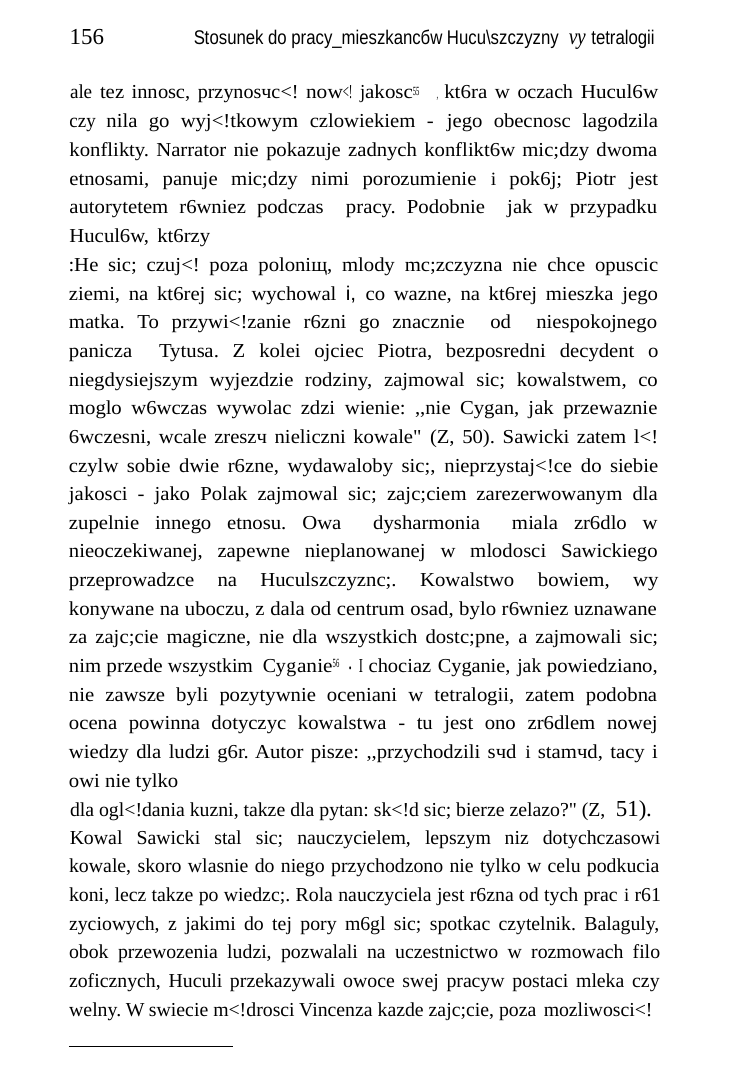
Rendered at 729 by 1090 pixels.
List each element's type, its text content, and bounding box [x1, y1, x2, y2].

text :Не sic; czuj<! poza poloniщ, mlody mc;zczyzna nie chce opuscic ziemi, na kt6rej sic; wychowal і, со wazne, na kt6rej mieszka jego matka. То przywi<!zanie r6zni go znacznie od niespokojnego panicza Tytusa. Z kolei ojciec Piotra, bezposredni decydent о niegdysiejszym wyjezdzie rodziny, zajmowal sic; kowalstwem, со moglo w6wczas wywolac zdzi­ wienie: ,,nie Cygan, jak przewaznie 6wczesni, wcale zreszч nieliczni kowale" (Z, 50). Sawicki zatem l<!czylw sobie dwie r6zne, wydawaloby sic;, nieprzystaj<!ce do siebie jakosci - jako Polak zajmowal sic; zajc;ciem zarezerwowanym dla zupelnie innego etnosu. Owa dysharmonia miala zr6dlo w nieoczekiwanej, zapewne nieplanowanej w mlodosci Sawickiego przeprowadzce na Huculszczyznc;. Kowalstwo bowiem, wy­ konywane na uboczu, z dala od centrum osad, bylo r6wniez uznawane za zajc;cie magiczne, nie dla wszystkich dostc;pne, а zajmowali sic; nim przede wszystkim Cyganie56 • І chociaz Cyganie, jak powiedziano, nie zawsze byli pozytywnie oceniani w tetralogii, zatem podobna ocena powinna dotyczyc kowalstwa - tu jest ono zr6dlem nowej wiedzy dla ludzi g6r. Autor pisze: ,,przychodzili sчd і stamчd, tacy і owi nie tylko [68, 253, 658, 791]
text Kowal Sawicki stal sic; nauczycielem, lepszym niz dotychczasowi kowale, skoro wlasnie do niego przychodzono nie tylko w celu podkucia koni, lecz takze ро wiedzc;. Rola nauczyciela jest r6zna od tych prac і r61 zyciowych, z jakimi do tej pory m6gl sic; spotkac czytelnik. Balaguly, obok przewozenia ludzi, pozwalali na uczestnictwo w rozmowach filo­ zoficznych, Huculi przekazywali owoce swej pracyw postaci mleka czy welny. W swiecie m<!drosci Vincenza kazde zajc;cie, poza mozliwosci<! [69, 826, 661, 1021]
text dla ogl<!dania kuzni, takze dla pytan: sk<!d sic; bierze zelazo?" (Z, 51). [69, 797, 672, 821]
text 156 Stosunek do pracy_mieszkancбw Hucu\szczyzny vy tetralogii [69, 23, 672, 49]
text ale tez innosc, przynosчc<! now<! jakosc55 , kt6ra w oczach Hucul6w czy­ nila go wyj<!tkowym czlowiekiem - jego obecnosc lagodzila konflikty. Narrator nie pokazuje zadnych konflikt6w mic;dzy dwoma etnosami, panuje mic;dzy nimi porozumienie і pok6j; Piotr jest autorytetem r6wniez podczas pracy. Podobnie jak w przypadku Hucul6w, kt6rzy [69, 81, 658, 247]
